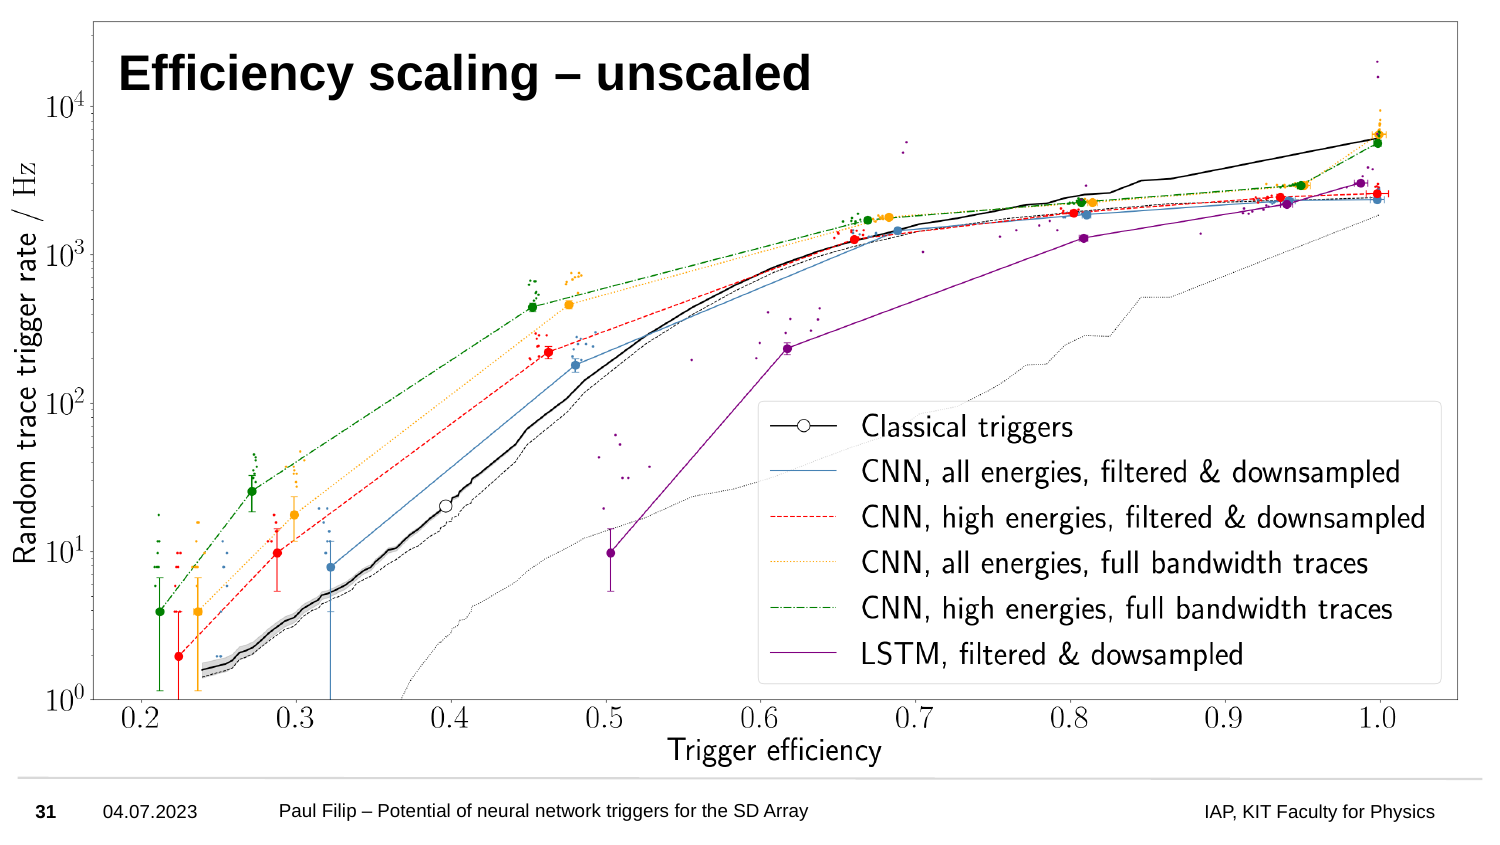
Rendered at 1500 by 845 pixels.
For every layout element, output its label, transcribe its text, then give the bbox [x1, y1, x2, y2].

title Efficiency scaling – unscaled [118, 7, 1245, 102]
picture [5, 16, 1463, 772]
slide_number 04.07.2023 [102, 778, 272, 844]
slide_number [35, 778, 89, 844]
